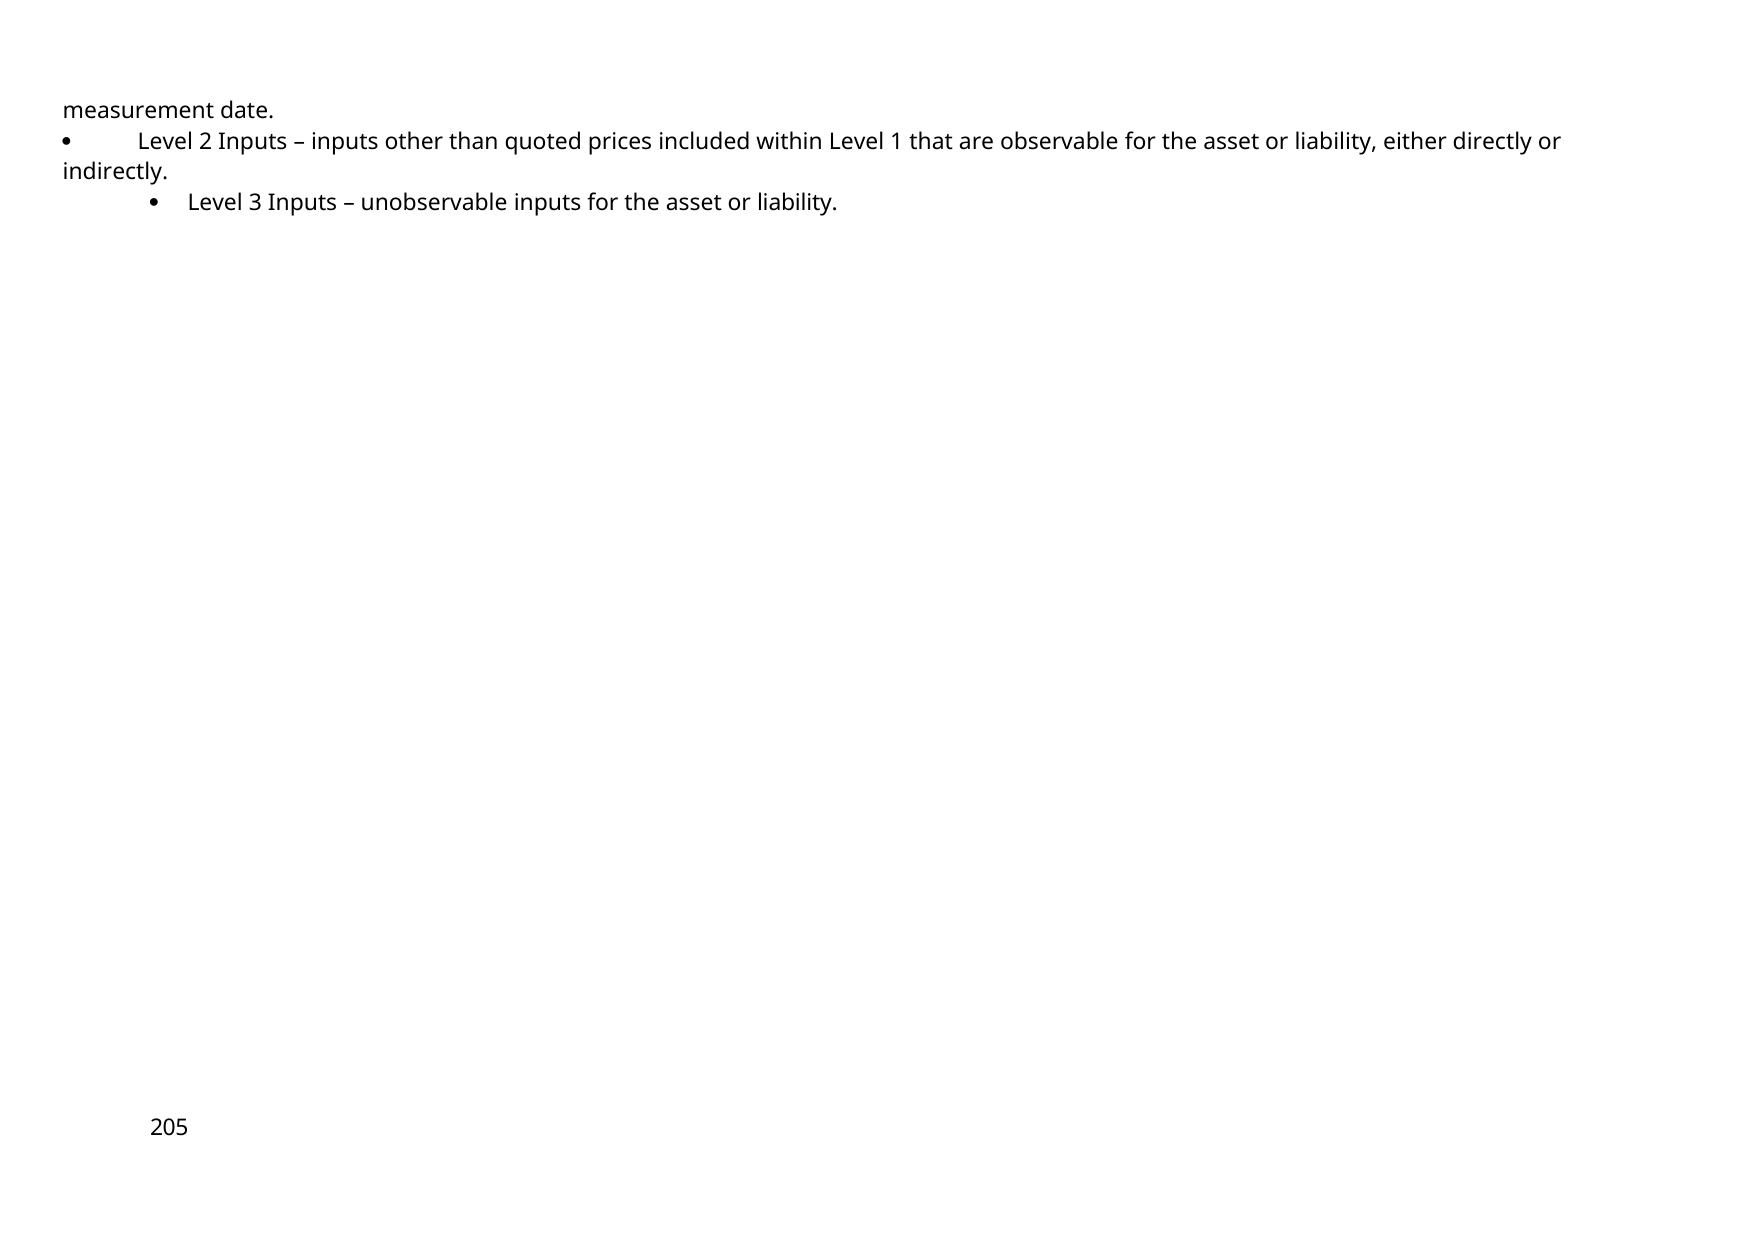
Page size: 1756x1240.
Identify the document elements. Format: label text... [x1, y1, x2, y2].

list Level 3 Inputs – unobservable inputs for the asset or liability. [150, 186, 1722, 217]
list Level 2 Inputs – inputs other than quoted prices included within Level 1 that are observable for the asset or liability, either directly or indirectly. [62, 124, 1606, 186]
list measurement date. [62, 94, 1606, 124]
